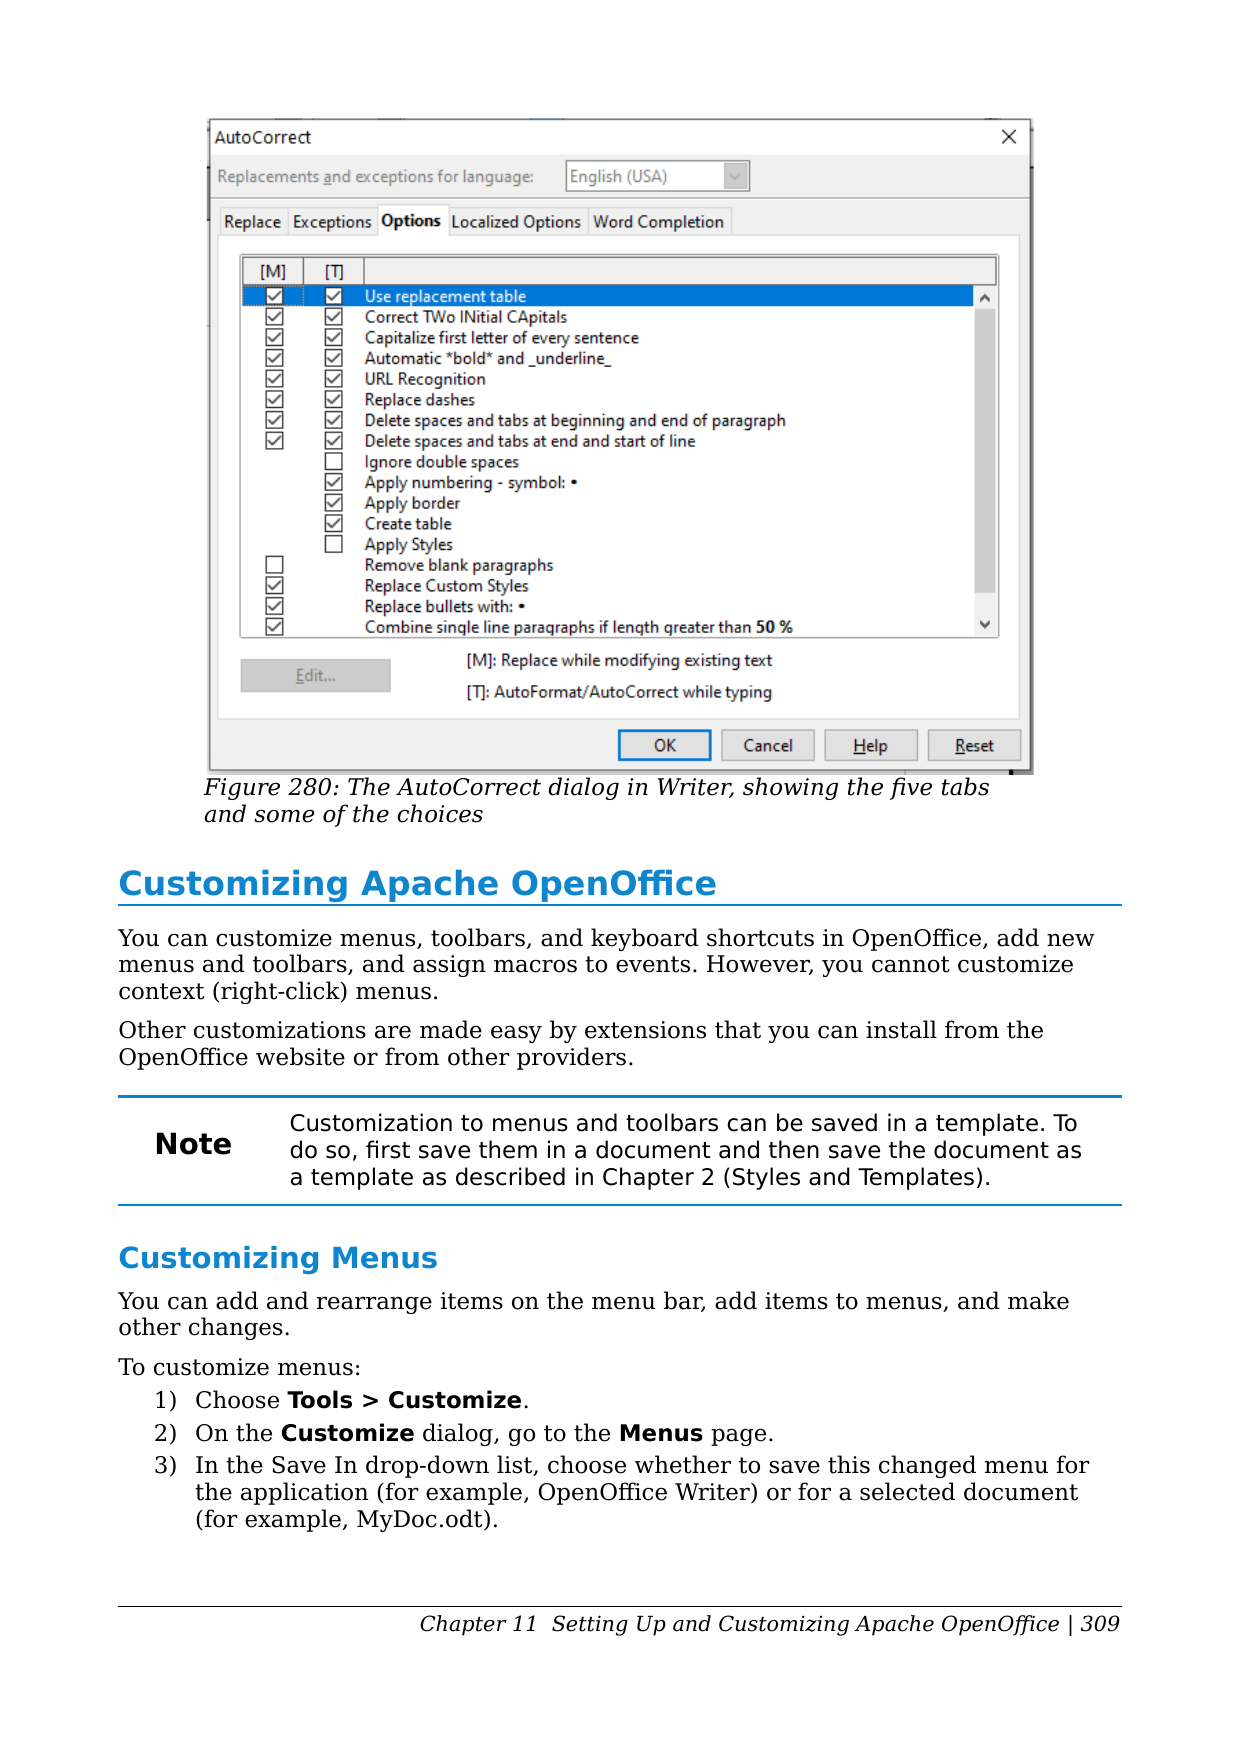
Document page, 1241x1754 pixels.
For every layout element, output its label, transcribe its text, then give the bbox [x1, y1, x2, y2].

table_header Note [118, 1098, 268, 1203]
table_header Customization to menus and toolbars can be saved in a template. To do so, first save them in a document and then save the document as a template as described in Chapter 2 (Styles and Templates). [268, 1098, 1122, 1203]
list Choose Tools > Customize. [177, 1387, 1122, 1413]
subtitle Customizing Menus [118, 1242, 1122, 1276]
text You can customize menus, toolbars, and keyboard shortcuts in OpenOffice, add new menus and toolbars, and assign macros to events. However, you cannot customize context (right-click) menus. [118, 925, 1122, 1005]
list In the Save In drop-down list, choose whether to save this changed menu for the application (for example, OpenOffice Writer) or for a selected document (for example, MyDoc.odt). [177, 1453, 1122, 1533]
list On the Customize dialog, go to the Menus page. [177, 1420, 1122, 1446]
text Figure 280: The AutoCorrect dialog in Writer, showing the five tabs and some of the choices [204, 771, 1036, 828]
picture [206, 118, 1034, 775]
text Other customizations are made easy by extensions that you can install from the OpenOffice website or from other providers. [118, 1017, 1122, 1071]
subtitle Customizing Apache OpenOffice [118, 865, 1122, 904]
list To customize menus: [118, 1354, 1122, 1380]
text You can add and rearrange items on the menu bar, add items to menus, and make other changes. [118, 1288, 1122, 1341]
